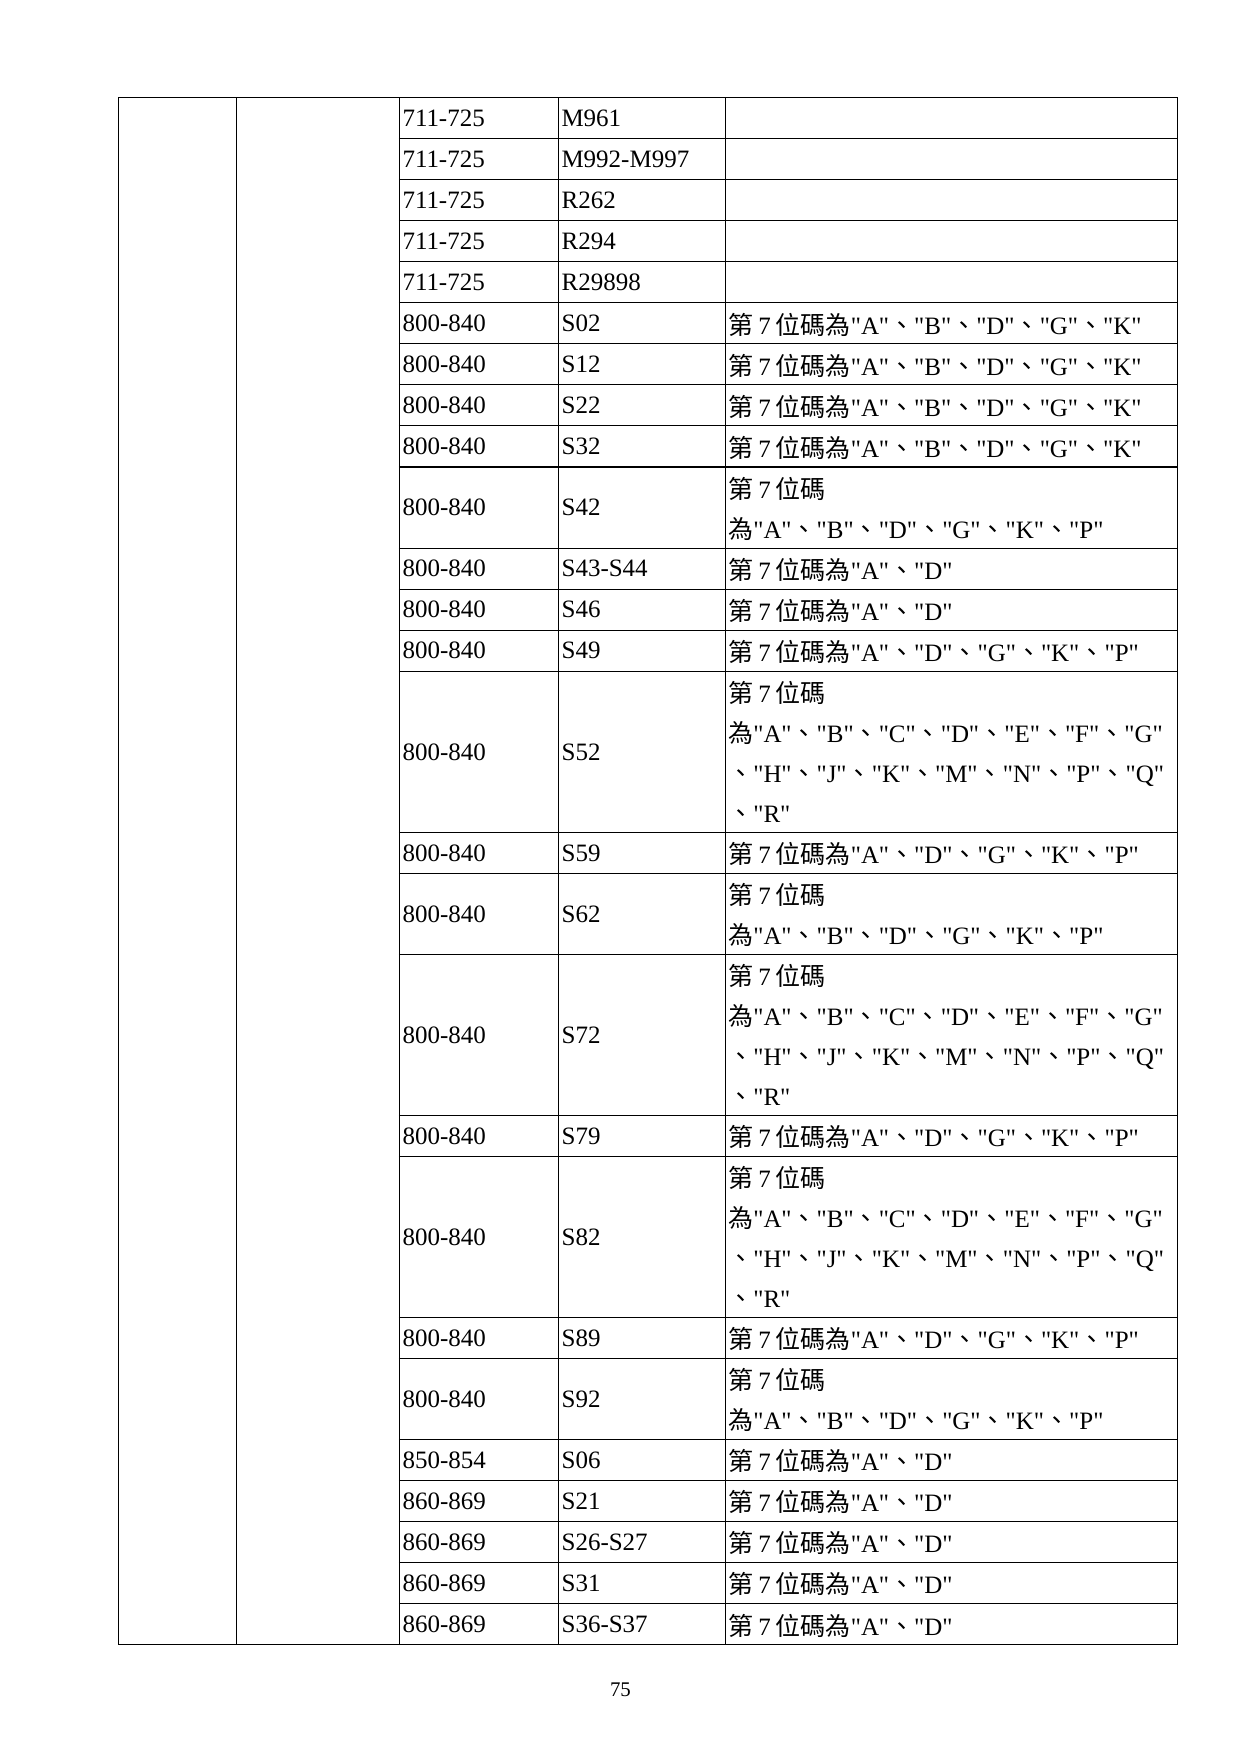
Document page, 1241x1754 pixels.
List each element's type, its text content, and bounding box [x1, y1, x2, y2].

table_cell 第7位碼為"A"、"D" [726, 590, 1177, 629]
table_cell 800-840 [400, 1318, 558, 1358]
table_cell R294 [559, 221, 725, 261]
table_cell [726, 98, 1177, 138]
table_cell S36-S37 [559, 1604, 725, 1644]
table_cell [726, 139, 1177, 179]
table_cell S49 [559, 631, 725, 671]
table_cell S06 [559, 1440, 725, 1480]
table_cell S92 [559, 1359, 725, 1439]
table_cell S89 [559, 1318, 725, 1358]
table_cell 第7位碼為"A"、"B"、"D"、"G"、"K"、"P" [726, 468, 1177, 547]
table_cell S42 [559, 468, 725, 547]
table_cell 800-840 [400, 549, 558, 588]
table_cell 711-725 [400, 262, 558, 302]
table_cell R29898 [559, 262, 725, 302]
table_cell 800-840 [400, 1157, 558, 1317]
table_cell 850-854 [400, 1440, 558, 1480]
table_cell 第7位碼為"A"、"B"、"D"、"G"、"K" [726, 344, 1177, 384]
table_cell S72 [559, 955, 725, 1115]
table_cell S22 [559, 385, 725, 425]
table_cell S59 [559, 833, 725, 873]
table_cell 第7位碼為"A"、"D" [726, 549, 1177, 588]
table_cell 800-840 [400, 468, 558, 547]
table_cell 800-840 [400, 426, 558, 466]
table_cell 800-840 [400, 874, 558, 954]
table_cell 第7位碼為"A"、"B"、"D"、"G"、"K" [726, 303, 1177, 343]
table_cell S12 [559, 344, 725, 384]
table_cell 800-840 [400, 1116, 558, 1156]
table_cell 860-869 [400, 1604, 558, 1644]
table_cell M961 [559, 98, 725, 138]
table_cell 第7位碼為"A"、"D" [726, 1563, 1177, 1603]
table_cell 800-840 [400, 344, 558, 384]
table_cell S52 [559, 672, 725, 832]
table_cell S32 [559, 426, 725, 466]
table_cell [726, 180, 1177, 220]
table_cell 711-725 [400, 139, 558, 179]
table_cell 第7位碼為"A"、"D" [726, 1604, 1177, 1644]
table_cell S79 [559, 1116, 725, 1156]
table_cell S31 [559, 1563, 725, 1603]
table_cell 第7位碼為"A"、"D"、"G"、"K"、"P" [726, 631, 1177, 671]
table_cell 800-840 [400, 672, 558, 832]
table_cell R262 [559, 180, 725, 220]
table_cell 第7位碼為"A"、"B"、"C"、"D"、"E"、"F"、"G"、"H"、"J"、"K"、"M"、"N"、"P"、"Q"、"R" [726, 955, 1177, 1115]
table_cell 第7位碼為"A"、"B"、"C"、"D"、"E"、"F"、"G"、"H"、"J"、"K"、"M"、"N"、"P"、"Q"、"R" [726, 1157, 1177, 1317]
table_cell 800-840 [400, 1359, 558, 1439]
table_cell 711-725 [400, 98, 558, 138]
table_cell 800-840 [400, 631, 558, 671]
table_cell S46 [559, 590, 725, 629]
table_cell S26-S27 [559, 1522, 725, 1562]
table_cell M992-M997 [559, 139, 725, 179]
table_cell 第7位碼為"A"、"D"、"G"、"K"、"P" [726, 833, 1177, 873]
table_cell 711-725 [400, 221, 558, 261]
table_cell 800-840 [400, 590, 558, 629]
table_cell 第7位碼為"A"、"B"、"D"、"G"、"K"、"P" [726, 874, 1177, 954]
table_cell 第7位碼為"A"、"D" [726, 1522, 1177, 1562]
table_cell 800-840 [400, 385, 558, 425]
table_cell S82 [559, 1157, 725, 1317]
table_cell S62 [559, 874, 725, 954]
table_cell 800-840 [400, 955, 558, 1115]
table_cell 860-869 [400, 1522, 558, 1562]
table_cell 第7位碼為"A"、"D" [726, 1481, 1177, 1521]
table_cell 800-840 [400, 303, 558, 343]
table_cell 第7位碼為"A"、"B"、"C"、"D"、"E"、"F"、"G"、"H"、"J"、"K"、"M"、"N"、"P"、"Q"、"R" [726, 672, 1177, 832]
table_cell 800-840 [400, 833, 558, 873]
table_cell [726, 262, 1177, 302]
table_cell 第7位碼為"A"、"D"、"G"、"K"、"P" [726, 1318, 1177, 1358]
table_cell S02 [559, 303, 725, 343]
table_cell 711-725 [400, 180, 558, 220]
table_cell [726, 221, 1177, 261]
table_cell S21 [559, 1481, 725, 1521]
table_cell S43-S44 [559, 549, 725, 588]
table_cell 第7位碼為"A"、"B"、"D"、"G"、"K" [726, 426, 1177, 466]
table_cell 第7位碼為"A"、"D" [726, 1440, 1177, 1480]
table_cell 860-869 [400, 1563, 558, 1603]
table_cell 第7位碼為"A"、"D"、"G"、"K"、"P" [726, 1116, 1177, 1156]
table_cell 860-869 [400, 1481, 558, 1521]
table_cell 第7位碼為"A"、"B"、"D"、"G"、"K"、"P" [726, 1359, 1177, 1439]
table_cell 第7位碼為"A"、"B"、"D"、"G"、"K" [726, 385, 1177, 425]
